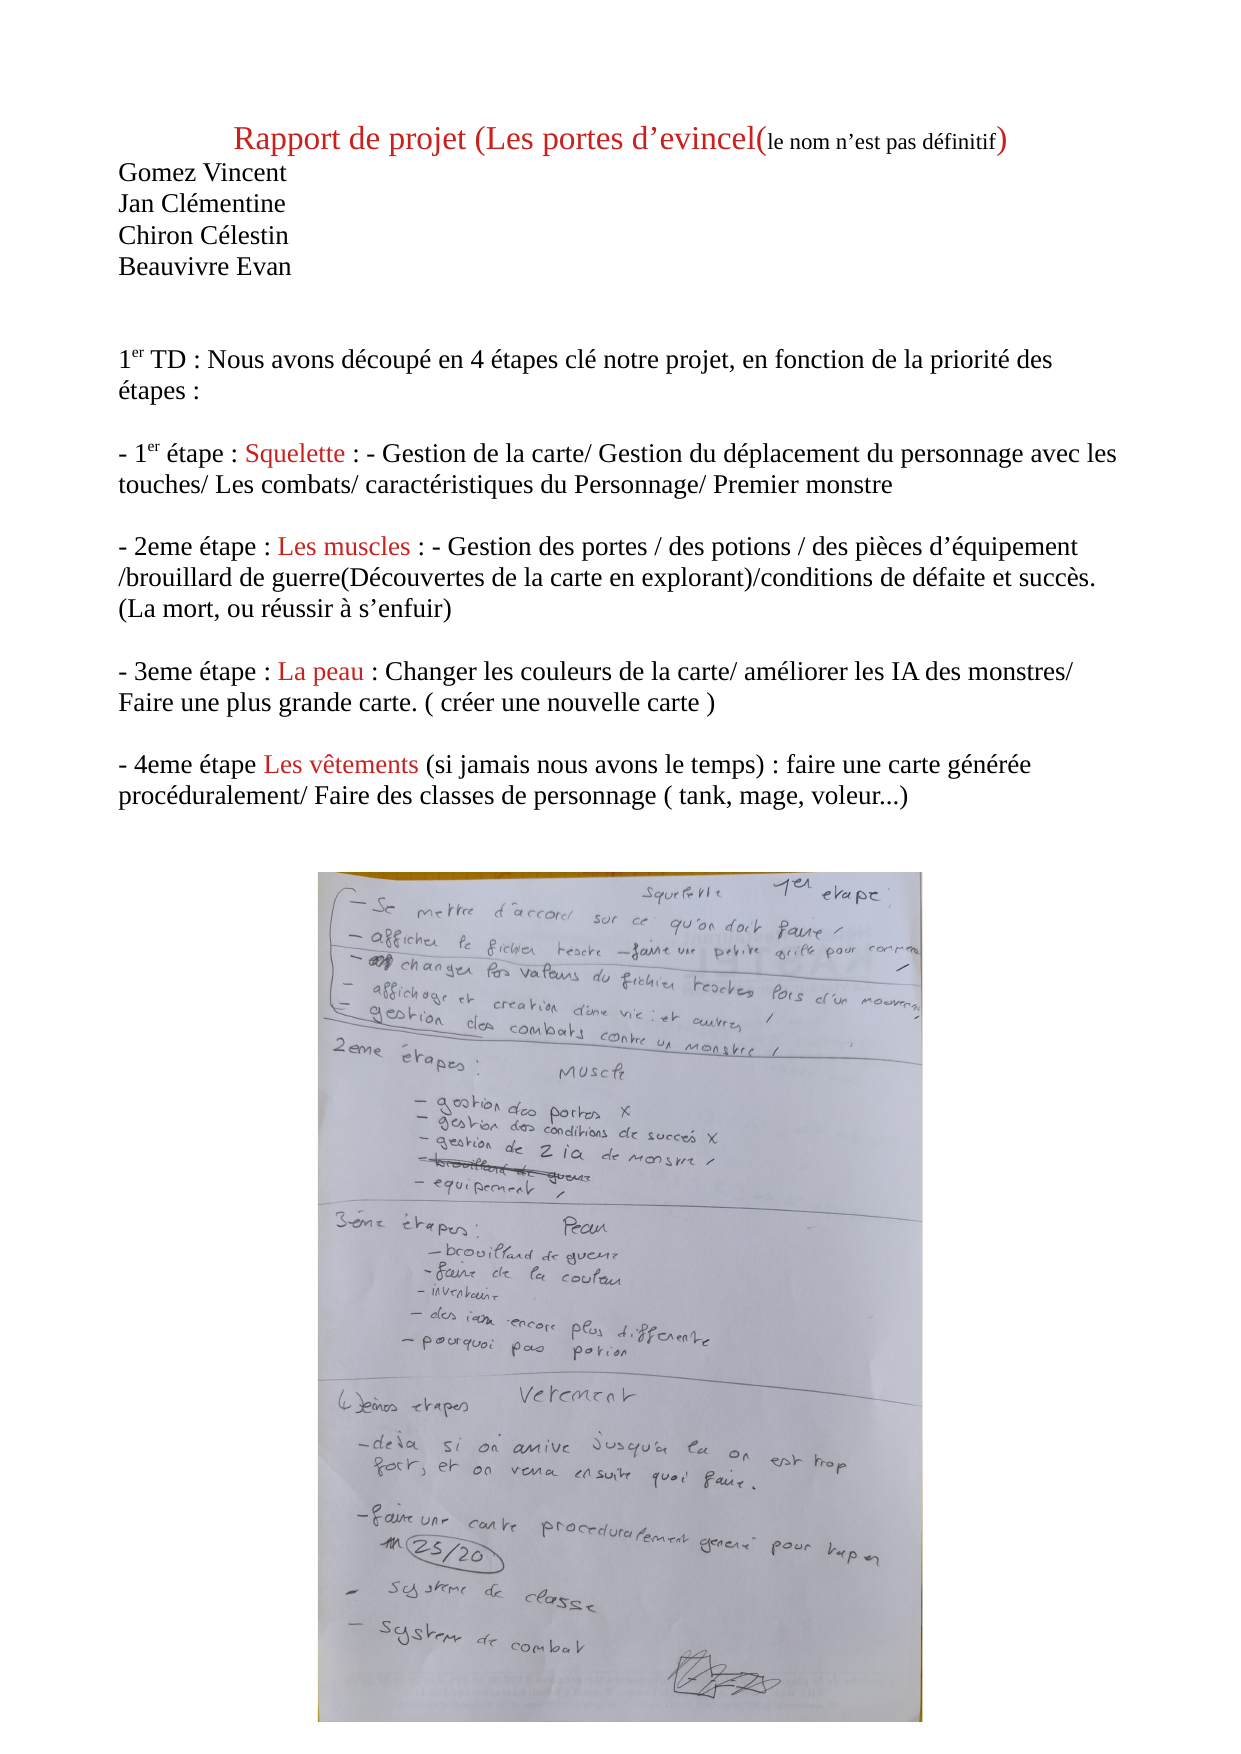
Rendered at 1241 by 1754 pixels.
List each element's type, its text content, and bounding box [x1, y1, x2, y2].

text - 2eme étape : Les muscles : - Gestion des portes / des potions / des pièces d’équipement /brouillard de guerre(Découvertes de la carte en explorant)/conditions de défaite et succès.(La mort, ou réussir à s’enfuir) [118, 530, 1122, 624]
text - 1er étape : Squelette : - Gestion de la carte/ Gestion du déplacement du personnage avec les touches/ Les combats/ caractéristiques du Personnage/ Premier monstre [118, 437, 1122, 499]
text - 4eme étape Les vêtements (si jamais nous avons le temps) : faire une carte générée procéduralement/ Faire des classes de personnage ( tank, mage, voleur...) [118, 748, 1122, 811]
picture [317, 872, 923, 1722]
text Chiron Célestin [118, 219, 1122, 250]
text Jan Clémentine [118, 188, 1122, 219]
text - 3eme étape : La peau : Changer les couleurs de la carte/ améliorer les IA des monstres/ Faire une plus grande carte. ( créer une nouvelle carte ) [118, 655, 1122, 717]
text Gomez Vincent [118, 156, 1122, 188]
text Beauvivre Evan [118, 250, 1122, 281]
text 1er TD : Nous avons découpé en 4 étapes clé notre projet, en fonction de la priorité des étapes : [118, 343, 1122, 406]
text Rapport de projet (Les portes d’evincel(le nom n’est pas définitif) [118, 118, 1122, 156]
